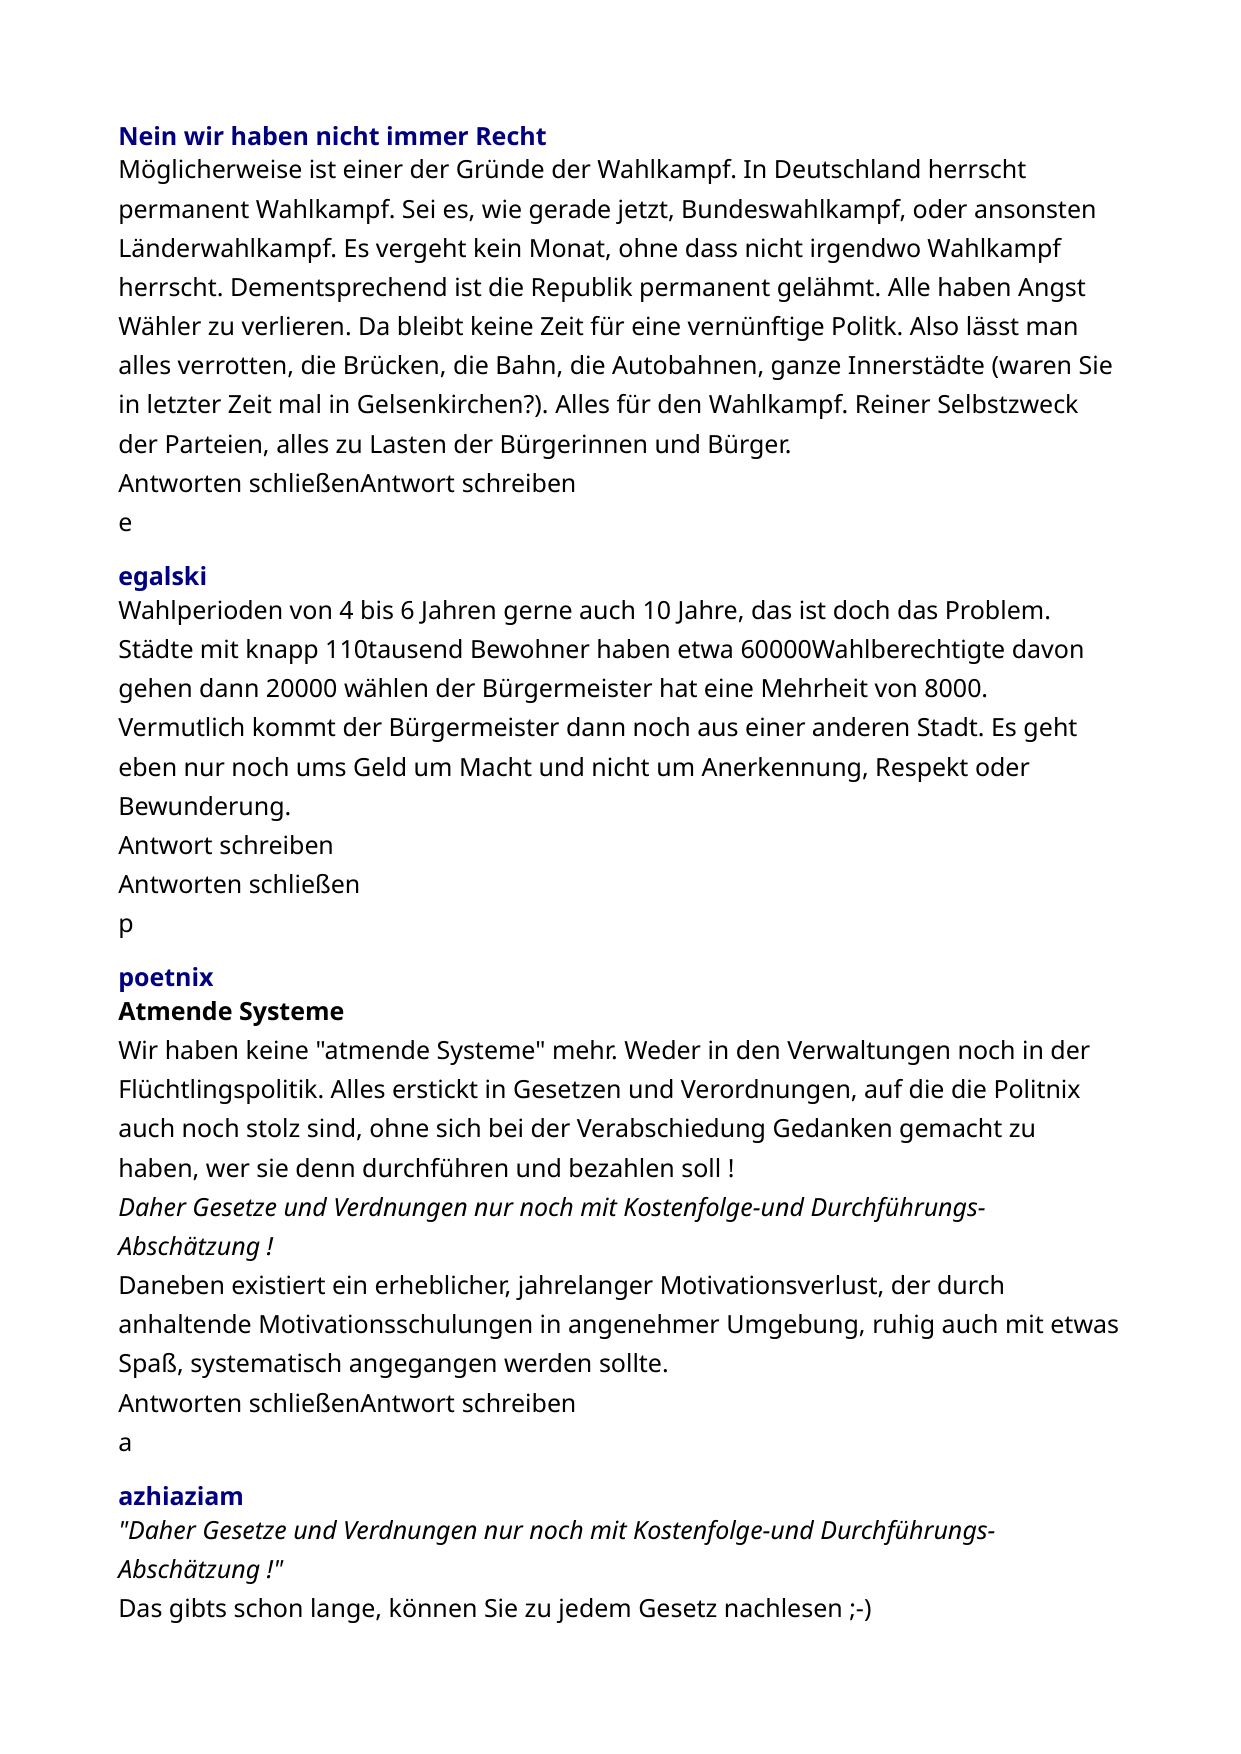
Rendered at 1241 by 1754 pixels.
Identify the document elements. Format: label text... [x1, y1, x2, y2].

text Atmende Systeme [118, 994, 1122, 1028]
text Antwort schreiben [118, 827, 1122, 862]
text Das gibts schon lange, können Sie zu jedem Gesetz nachlesen ;-) [118, 1591, 1122, 1625]
text Wahlperioden von 4 bis 6 Jahren gerne auch 10 Jahre, das ist doch das Problem. Städte mit knapp 110tausend Bewohner haben etwa 60000Wahlberechtigte davon gehen dann 20000 wählen der Bürgermeister hat eine Mehrheit von 8000. Vermutlich kommt der Bürgermeister dann noch aus einer anderen Stadt. Es geht eben nur noch ums Geld um Macht und nicht um Anerkennung, Respekt oder Bewunderung. [118, 592, 1122, 822]
text "Daher Gesetze und Verdnungen nur noch mit Kostenfolge-und Durchführungs-Abschätzung !" [118, 1512, 1122, 1586]
text Wir haben keine "atmende Systeme" mehr. Weder in den Verwaltungen noch in der Flüchtlingspolitik. Alles erstickt in Gesetzen und Verordnungen, auf die die Politnix auch noch stolz sind, ohne sich bei der Verabschiedung Gedanken gemacht zu haben, wer sie denn durchführen und bezahlen soll ! [118, 1033, 1122, 1184]
text Daher Gesetze und Verdnungen nur noch mit Kostenfolge-und Durchführungs-Abschätzung ! [118, 1189, 1122, 1263]
subtitle egalski [118, 558, 1122, 592]
text Daneben existiert ein erheblicher, jahrelanger Motivationsverlust, der durch anhaltende Motivationsschulungen in angenehmer Umgebung, ruhig auch mit etwas Spaß, systematisch angegangen werden sollte. [118, 1268, 1122, 1380]
text Möglicherweise ist einer der Gründe der Wahlkampf. In Deutschland herrscht permanent Wahlkampf. Sei es, wie gerade jetzt, Bundeswahlkampf, oder ansonsten Länderwahlkampf. Es vergeht kein Monat, ohne dass nicht irgendwo Wahlkampf herrscht. Dementsprechend ist die Republik permanent gelähmt. Alle haben Angst Wähler zu verlieren. Da bleibt keine Zeit für eine vernünftige Politk. Also lässt man alles verrotten, die Brücken, die Bahn, die Autobahnen, ganze Innerstädte (waren Sie in letzter Zeit mal in Gelsenkirchen?). Alles für den Wahlkampf. Reiner Selbstzweck der Parteien, alles zu Lasten der Bürgerinnen und Bürger. [118, 152, 1122, 460]
text a [118, 1424, 1122, 1458]
text p [118, 906, 1122, 940]
text Antworten schließen [118, 867, 1122, 901]
subtitle Nein wir haben nicht immer Recht [118, 118, 1122, 152]
subtitle azhiaziam [118, 1478, 1122, 1512]
text Antworten schließenAntwort schreiben [118, 1385, 1122, 1419]
subtitle poetnix [118, 959, 1122, 994]
text e [118, 505, 1122, 539]
text Antworten schließenAntwort schreiben [118, 466, 1122, 499]
